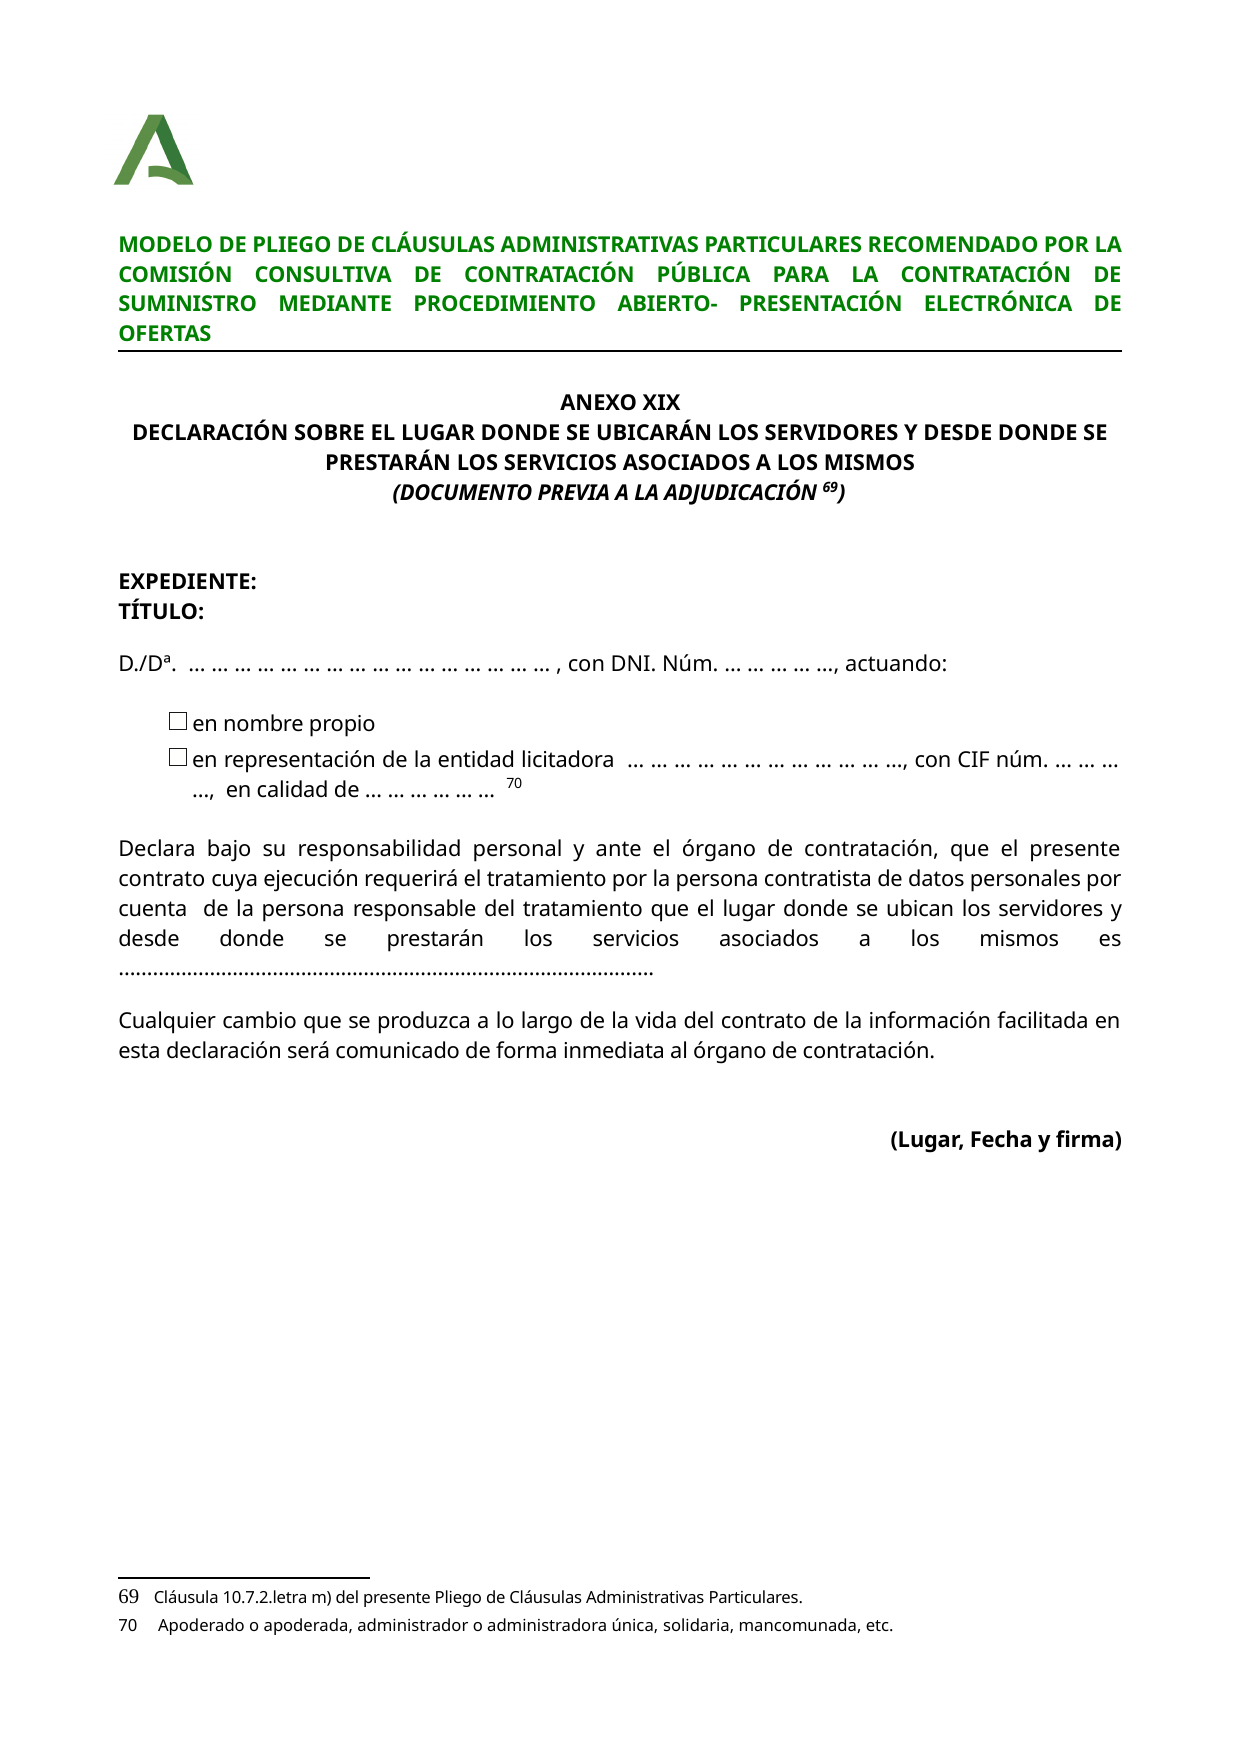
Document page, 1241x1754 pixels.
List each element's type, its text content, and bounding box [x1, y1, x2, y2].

picture [109, 110, 198, 189]
text D./Dª. … … … … … … … … … … … … … … … … , con DNI. Núm. … … … … …, actuando: [118, 648, 1122, 678]
text ANEXO XIX [118, 387, 1122, 417]
text en nombre propio [192, 708, 1122, 738]
text Cualquier cambio que se produzca a lo largo de la vida del contrato de la información facilitada en esta declaración será comunicado de forma inmediata al órgano de contratación. [118, 1005, 1122, 1064]
text TÍTULO: [118, 596, 1122, 626]
text DECLARACIÓN SOBRE EL LUGAR DONDE SE UBICARÁN LOS SERVIDORES Y DESDE DONDE SE PRESTARÁN LOS SERVICIOS ASOCIADOS A LOS MISMOS [118, 417, 1122, 477]
text en representación de la entidad licitadora … … … … … … … … … … … …, con CIF núm. … … … …, en calidad de … … … … … … [192, 744, 1122, 803]
text Declara bajo su responsabilidad personal y ante el órgano de contratación, que el presente contrato cuya ejecución requerirá el tratamiento por la persona contratista de datos personales por cuenta de la persona responsable del tratamiento que el lugar donde se ubican los servidores y desde donde se prestarán los servicios asociados a los mismos es …………………………………………………………………………………. [118, 833, 1122, 982]
text EXPEDIENTE: [118, 566, 1122, 596]
text (Lugar, Fecha y firma) [118, 1124, 1122, 1154]
text (DOCUMENTO PREVIA A LA ADJUDICACIÓN ) [118, 477, 1122, 507]
text Cláusula 10.7.2.letra m) del presente Pliego de Cláusulas Administrativas Particulares. [118, 1584, 1122, 1608]
text Apoderado o apoderada, administrador o administradora única, solidaria, mancomunada, etc. [118, 1614, 1122, 1637]
text MODELO DE PLIEGO DE CLÁUSULAS ADMINISTRATIVAS PARTICULARES RECOMENDADO POR LA COMISIÓN CONSULTIVA DE CONTRATACIÓN PÚBLICA PARA LA CONTRATACIÓN DE SUMINISTRO MEDIANTE PROCEDIMIENTO ABIERTO- PRESENTACIÓN ELECTRÓNICA DE OFERTAS [118, 229, 1122, 350]
